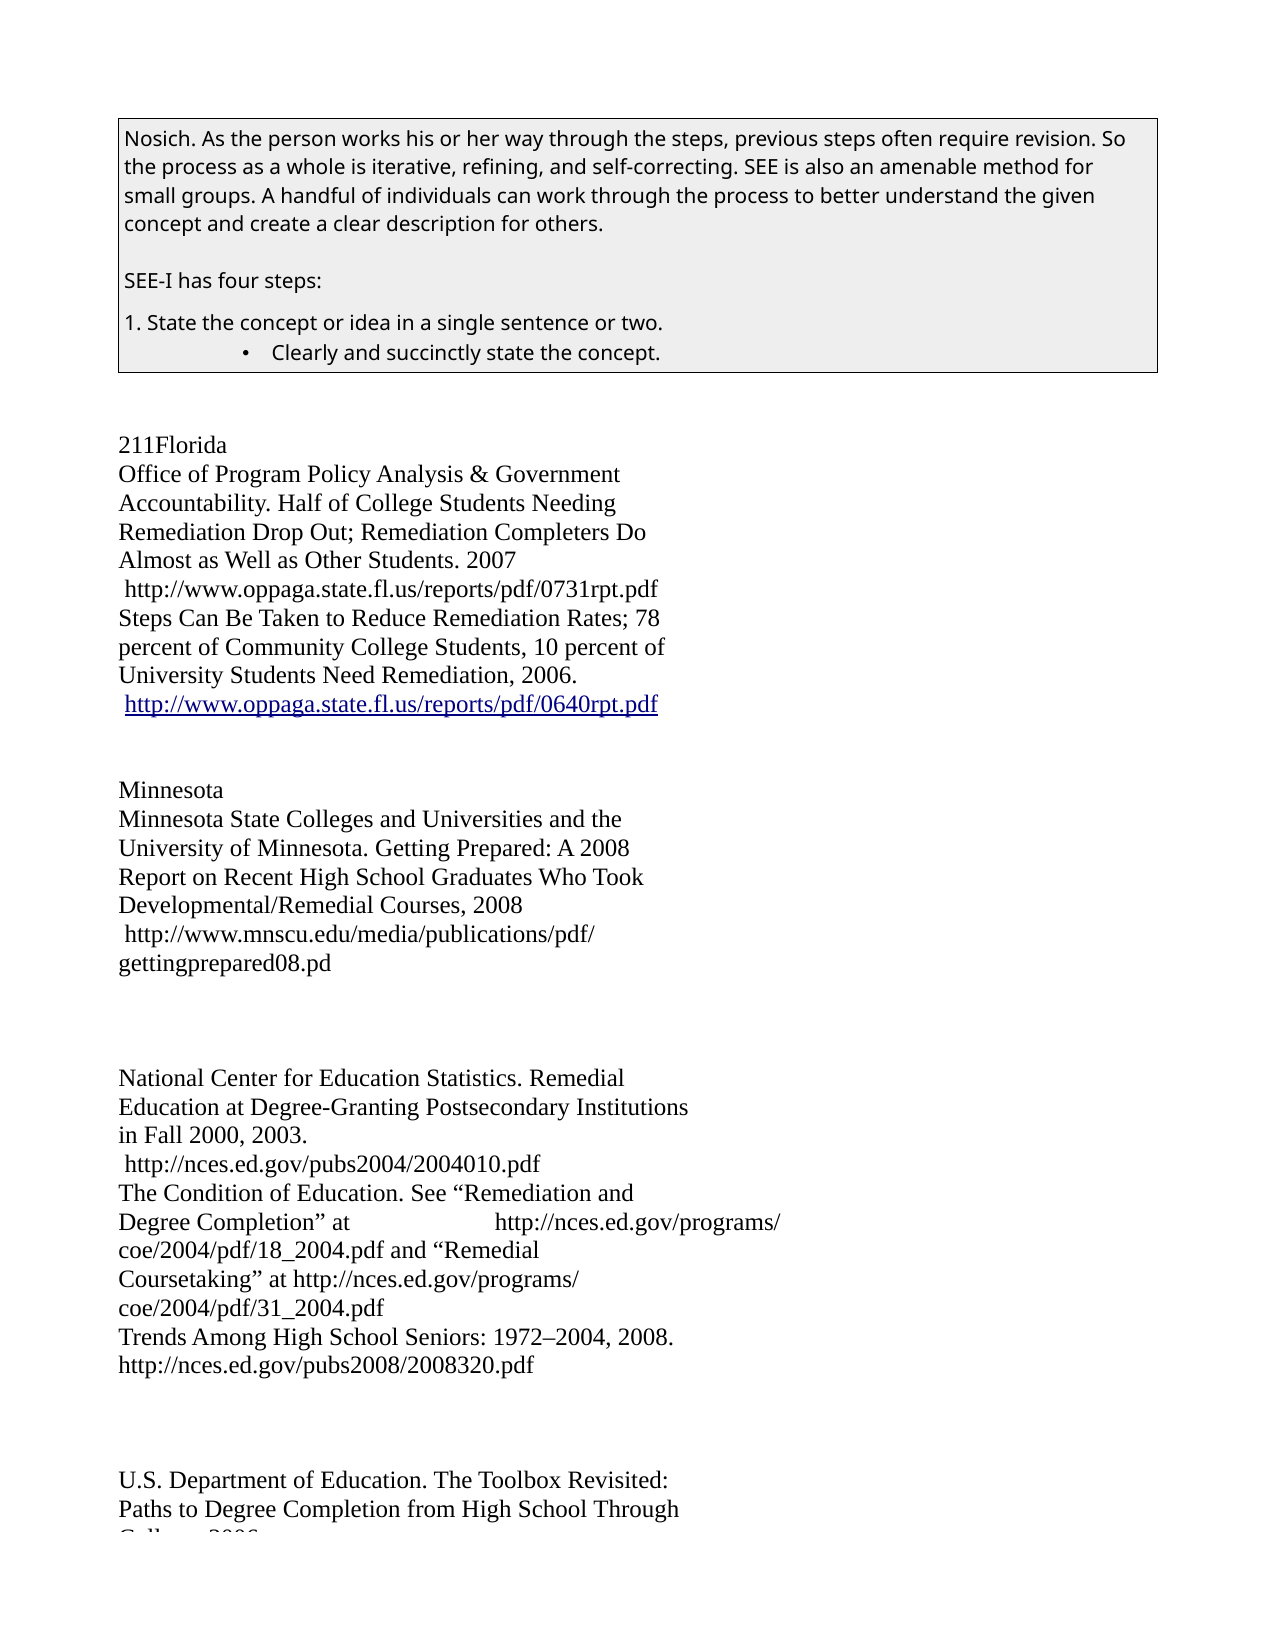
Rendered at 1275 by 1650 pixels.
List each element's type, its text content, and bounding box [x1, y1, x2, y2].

table_header Nosich. As the person works his or her way through the steps, previous steps often require revision. So the process as a whole is iterative, refining, and self-correcting. SEE is also an amenable method for small groups. A handful of individuals can work through the process to better understand the given concept and create a clear description for others. SEE-I has four steps: 1. State the concept or idea in a single sentence or two. Clearly and succinctly state the concept. [119, 119, 1157, 372]
